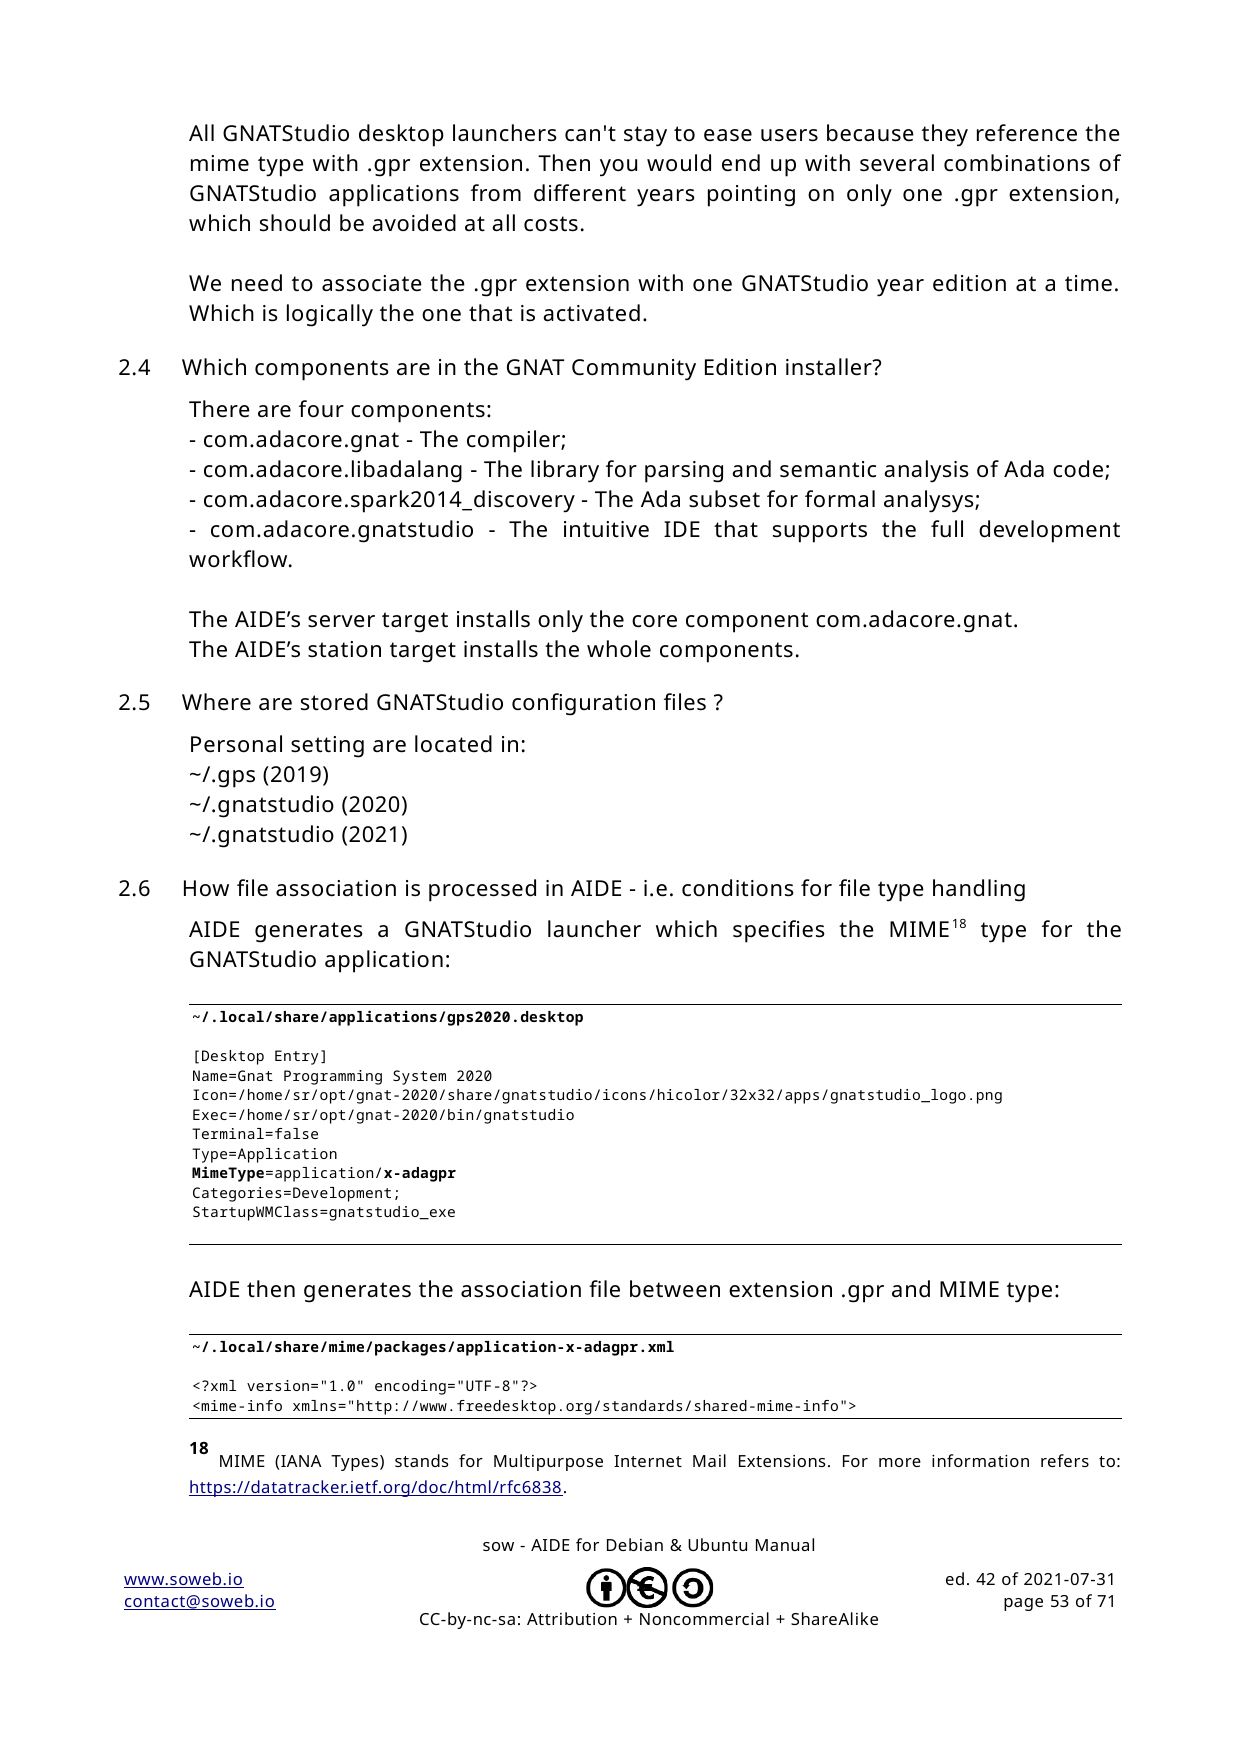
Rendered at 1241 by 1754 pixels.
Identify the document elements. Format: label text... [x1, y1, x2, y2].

text ~/.gps (2019) [189, 759, 1122, 789]
text We need to associate the .gpr extension with one GNATStudio year edition at a time. Which is logically the one that is activated. [189, 268, 1122, 328]
list Name=Gnat Programming System 2020 [189, 1063, 1122, 1082]
subtitle Where are stored GNATStudio configuration files ? [118, 687, 1122, 717]
picture [585, 1567, 668, 1608]
list StartupWMClass=gnatstudio_exe [189, 1199, 1122, 1244]
text The AIDE’s server target installs only the core component com.adacore.gnat. [189, 603, 1122, 633]
text - com.adacore.gnat - The compiler; [189, 423, 1122, 453]
list Terminal=false [189, 1121, 1122, 1141]
list Categories=Development; [189, 1180, 1122, 1199]
list Type=Application [189, 1141, 1122, 1160]
list MimeType=application/x-adagpr [189, 1160, 1122, 1180]
text - com.adacore.libadalang - The library for parsing and semantic analysis of Ada code; [189, 453, 1122, 483]
text ~/.gnatstudio (2021) [189, 819, 1122, 849]
text ~/.gnatstudio (2020) [189, 789, 1122, 819]
text AIDE generates a GNATStudio launcher which specifies the MIME type for the GNATStudio application: [189, 914, 1122, 974]
subtitle How file association is processed in AIDE - i.e. conditions for file type handling [118, 873, 1122, 903]
list ~/.local/share/mime/packages/application-x-adagpr.xml <?xml version="1.0" encoding="UTF-8"?> [189, 1335, 1122, 1393]
picture [672, 1567, 714, 1608]
subtitle Which components are in the GNAT Community Edition installer? [118, 352, 1122, 382]
text - com.adacore.spark2014_discovery - The Ada subset for formal analysys; [189, 483, 1122, 513]
text - com.adacore.gnatstudio - The intuitive IDE that supports the full development workflow. [189, 513, 1122, 573]
list Exec=/home/sr/opt/gnat-2020/bin/gnatstudio [189, 1102, 1122, 1121]
text All GNATStudio desktop launchers can't stay to ease users because they reference the mime type with .gpr extension. Then you would end up with several combinations of GNATStudio applications from different years pointing on only one .gpr extension, which should be avoided at all costs. [189, 118, 1122, 238]
text MIME (IANA Types) stands for Multipurpose Internet Mail Extensions. For more information refers to: https://datatracker.ietf.org/doc/html/rfc6838. [189, 1437, 1122, 1499]
text There are four components: [189, 393, 1122, 423]
text The AIDE’s station target installs the whole components. [189, 633, 1122, 663]
text AIDE then generates the association file between extension .gpr and MIME type: [189, 1274, 1122, 1304]
list ~/.local/share/applications/gps2020.desktop [Desktop Entry] [189, 1005, 1122, 1063]
text Personal setting are located in: [189, 729, 1122, 759]
list <mime-info xmlns="http://www.freedesktop.org/standards/shared-mime-info"> [189, 1393, 1122, 1418]
list Icon=/home/sr/opt/gnat-2020/share/gnatstudio/icons/hicolor/32x32/apps/gnatstudio_logo.png [189, 1082, 1122, 1102]
